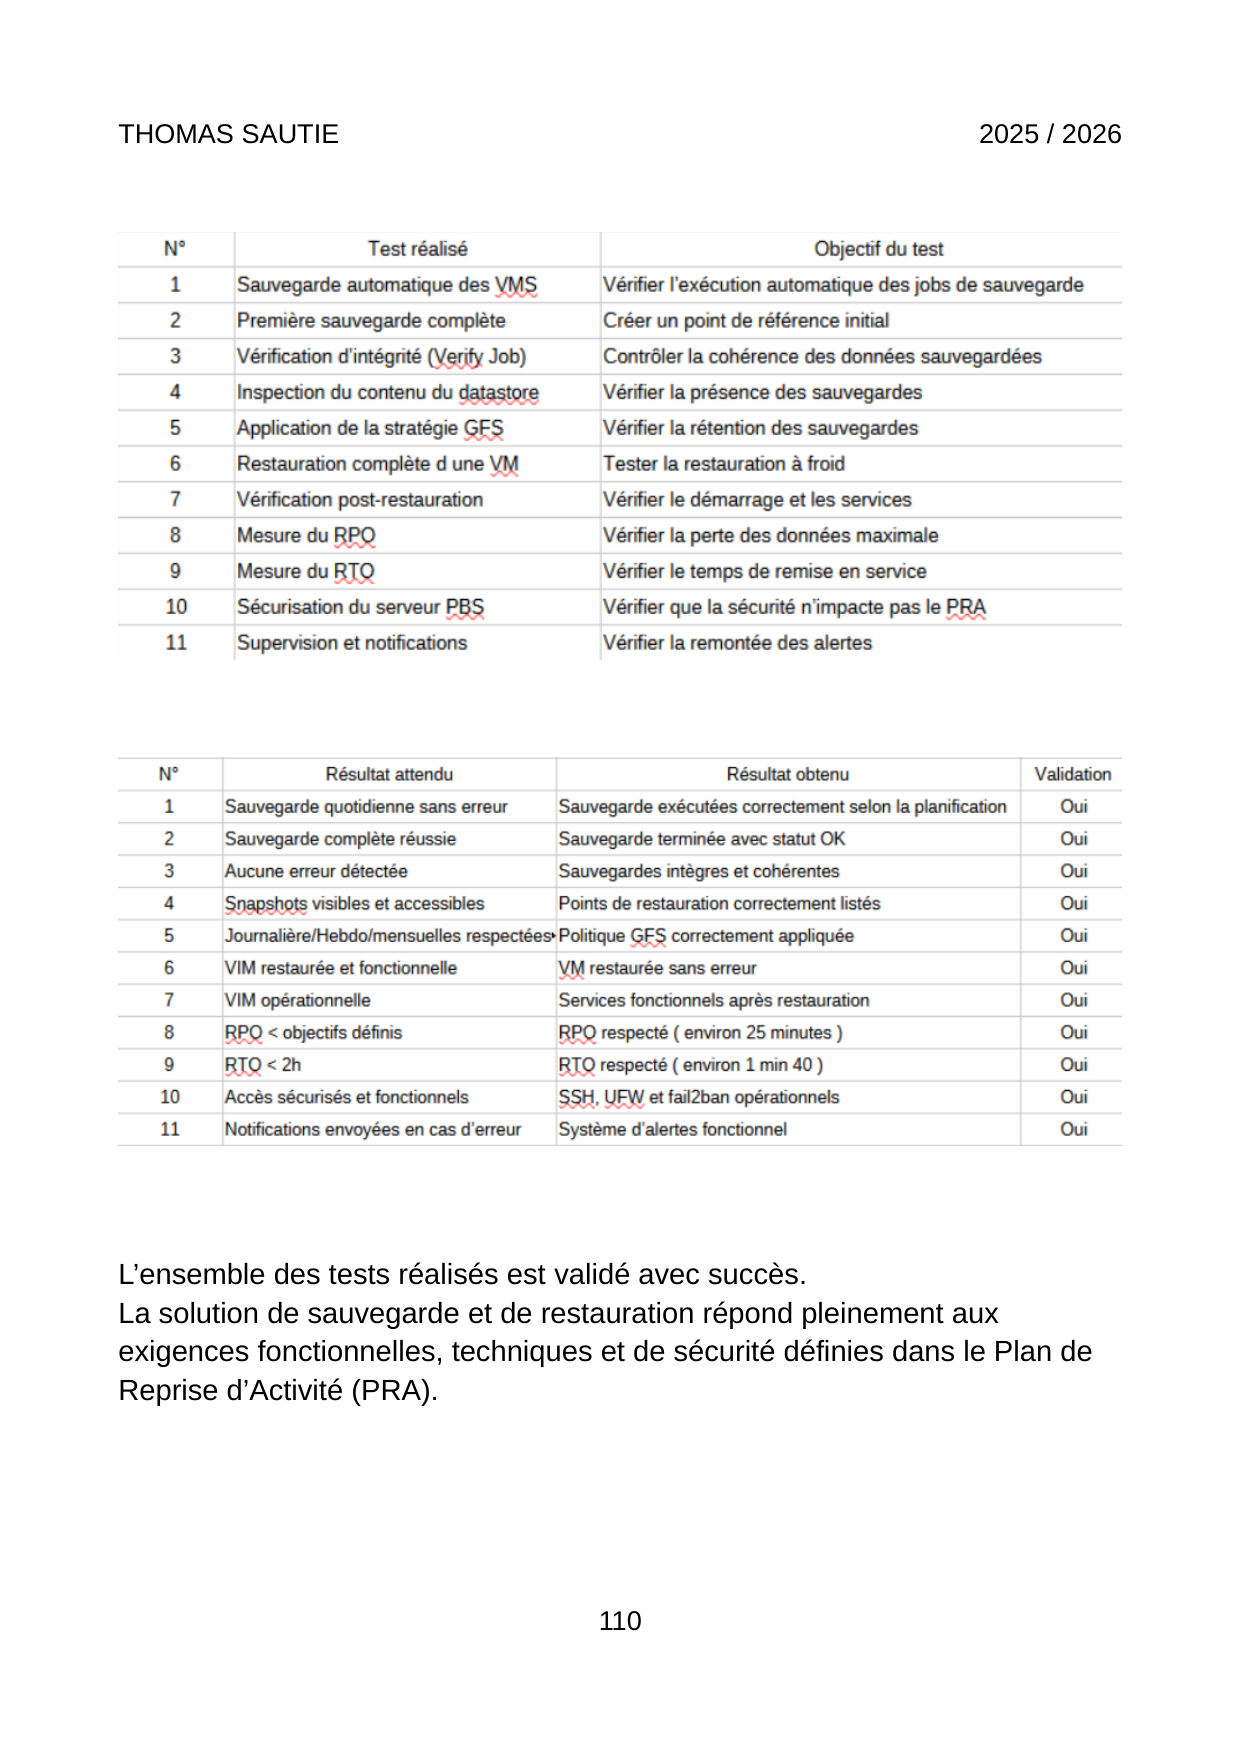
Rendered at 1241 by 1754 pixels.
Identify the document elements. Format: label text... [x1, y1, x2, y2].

text L’ensemble des tests réalisés est validé avec succès. La solution de sauvegarde et de restauration répond pleinement aux exigences fonctionnelles, techniques et de sécurité définies dans le Plan de Reprise d’Activité (PRA). [118, 1257, 1122, 1406]
picture [118, 232, 1123, 660]
picture [118, 757, 1123, 1146]
